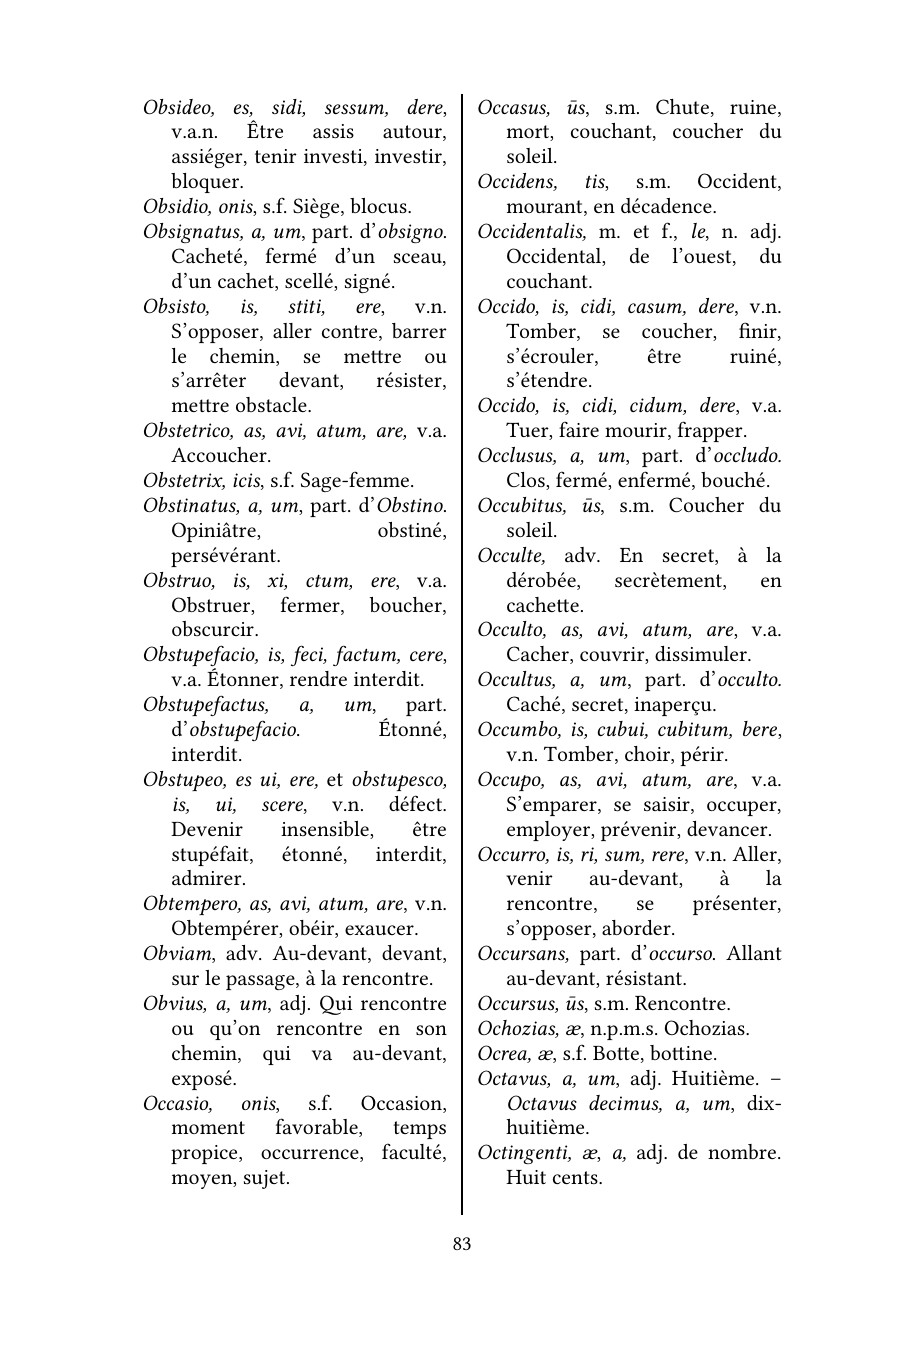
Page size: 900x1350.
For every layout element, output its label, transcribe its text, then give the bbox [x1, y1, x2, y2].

text Occursus, ūs, s.m. Rencontre. [476, 991, 782, 1016]
text Occlusus, a, um, part. d’occludo. Clos, fermé, enfermé, bouché. [476, 443, 782, 493]
text Obsignatus, a, um, part. d’obsigno. Cacheté, fermé d’un sceau, d’un cachet, scellé, signé. [142, 219, 447, 294]
text Occasus, ūs, s.m. Chute, ruine, mort, couchant, coucher du soleil. [476, 94, 782, 169]
text Ochozias, æ, n.p.m.s. Ochozias. [476, 1016, 782, 1041]
text Occursans, part. d’occurso. Allant au-devant, résistant. [476, 941, 782, 991]
text Obtempero, as, avi, atum, are, v.n. Obtempérer, obéir, exaucer. [142, 891, 447, 941]
text Octavus, a, um, adj. Huitième. – Octavus decimus, a, um, dix-huitième. [476, 1065, 782, 1140]
text Occido, is, cidi, casum, dere, v.n. Tomber, se coucher, finir, s’écrouler, être ruiné, s’étendre. [476, 294, 782, 393]
text Ocrea, æ, s.f. Botte, bottine. [476, 1041, 782, 1065]
text Occulte, adv. En secret, à la dérobée, secrètement, en cachette. [476, 543, 782, 617]
text Occumbo, is, cubui, cubitum, bere, v.n. Tomber, choir, périr. [476, 717, 782, 767]
text Occubitus, ūs, s.m. Coucher du soleil. [476, 493, 782, 543]
text Obstupeo, es ui, ere, et obstupesco, is, ui, scere, v.n. défect. Devenir insensible, être stupéfait, étonné, interdit, admirer. [142, 767, 447, 891]
text Obstinatus, a, um, part. d’Obstino. Opiniâtre, obstiné, persévérant. [142, 493, 447, 567]
text Obviam, adv. Au-devant, devant, sur le passage, à la rencontre. [142, 941, 447, 991]
text Obstetrix, icis, s.f. Sage-femme. [142, 468, 447, 493]
text Obsisto, is, stiti, ere, v.n. S’opposer, aller contre, barrer le chemin, se mettre ou s’arrêter devant, résister, mettre obstacle. [142, 294, 447, 418]
text Occupo, as, avi, atum, are, v.a. S’emparer, se saisir, occuper, employer, prévenir, devancer. [476, 767, 782, 841]
text Occido, is, cidi, cidum, dere, v.a. Tuer, faire mourir, frapper. [476, 393, 782, 443]
text Obstruo, is, xi, ctum, ere, v.a. Obstruer, fermer, boucher, obscurcir. [142, 567, 447, 642]
text Obstupefactus, a, um, part. d’obstupefacio. Étonné, interdit. [142, 692, 447, 767]
text Occulto, as, avi, atum, are, v.a. Cacher, couvrir, dissimuler. [476, 617, 782, 667]
text Occultus, a, um, part. d’occulto. Caché, secret, inaperçu. [476, 667, 782, 717]
text Occidentalis, m. et f., le, n. adj. Occidental, de l’ouest, du couchant. [476, 219, 782, 294]
text Occasio, onis, s.f. Occasion, moment favorable, temps propice, occurrence, faculté, moyen, sujet. [142, 1090, 447, 1190]
text Obvius, a, um, adj. Qui rencontre ou qu’on rencontre en son chemin, qui va au-devant, exposé. [142, 991, 447, 1090]
text Occurro, is, ri, sum, rere, v.n. Aller, venir au-devant, à la rencontre, se présenter, s’opposer, aborder. [476, 841, 782, 941]
text Obstetrico, as, avi, atum, are, v.a. Accoucher. [142, 418, 447, 468]
text Obsideo, es, sidi, sessum, dere, v.a.n. Être assis autour, assiéger, tenir investi, investir, bloquer. [142, 94, 447, 194]
text Obstupefacio, is, feci, factum, cere, v.a. Étonner, rendre interdit. [142, 642, 447, 692]
text Octingenti, æ, a, adj. de nombre. Huit cents. [476, 1140, 782, 1190]
text Obsidio, onis, s.f. Siège, blocus. [142, 194, 447, 219]
text Occidens, tis, s.m. Occident, mourant, en décadence. [476, 169, 782, 219]
